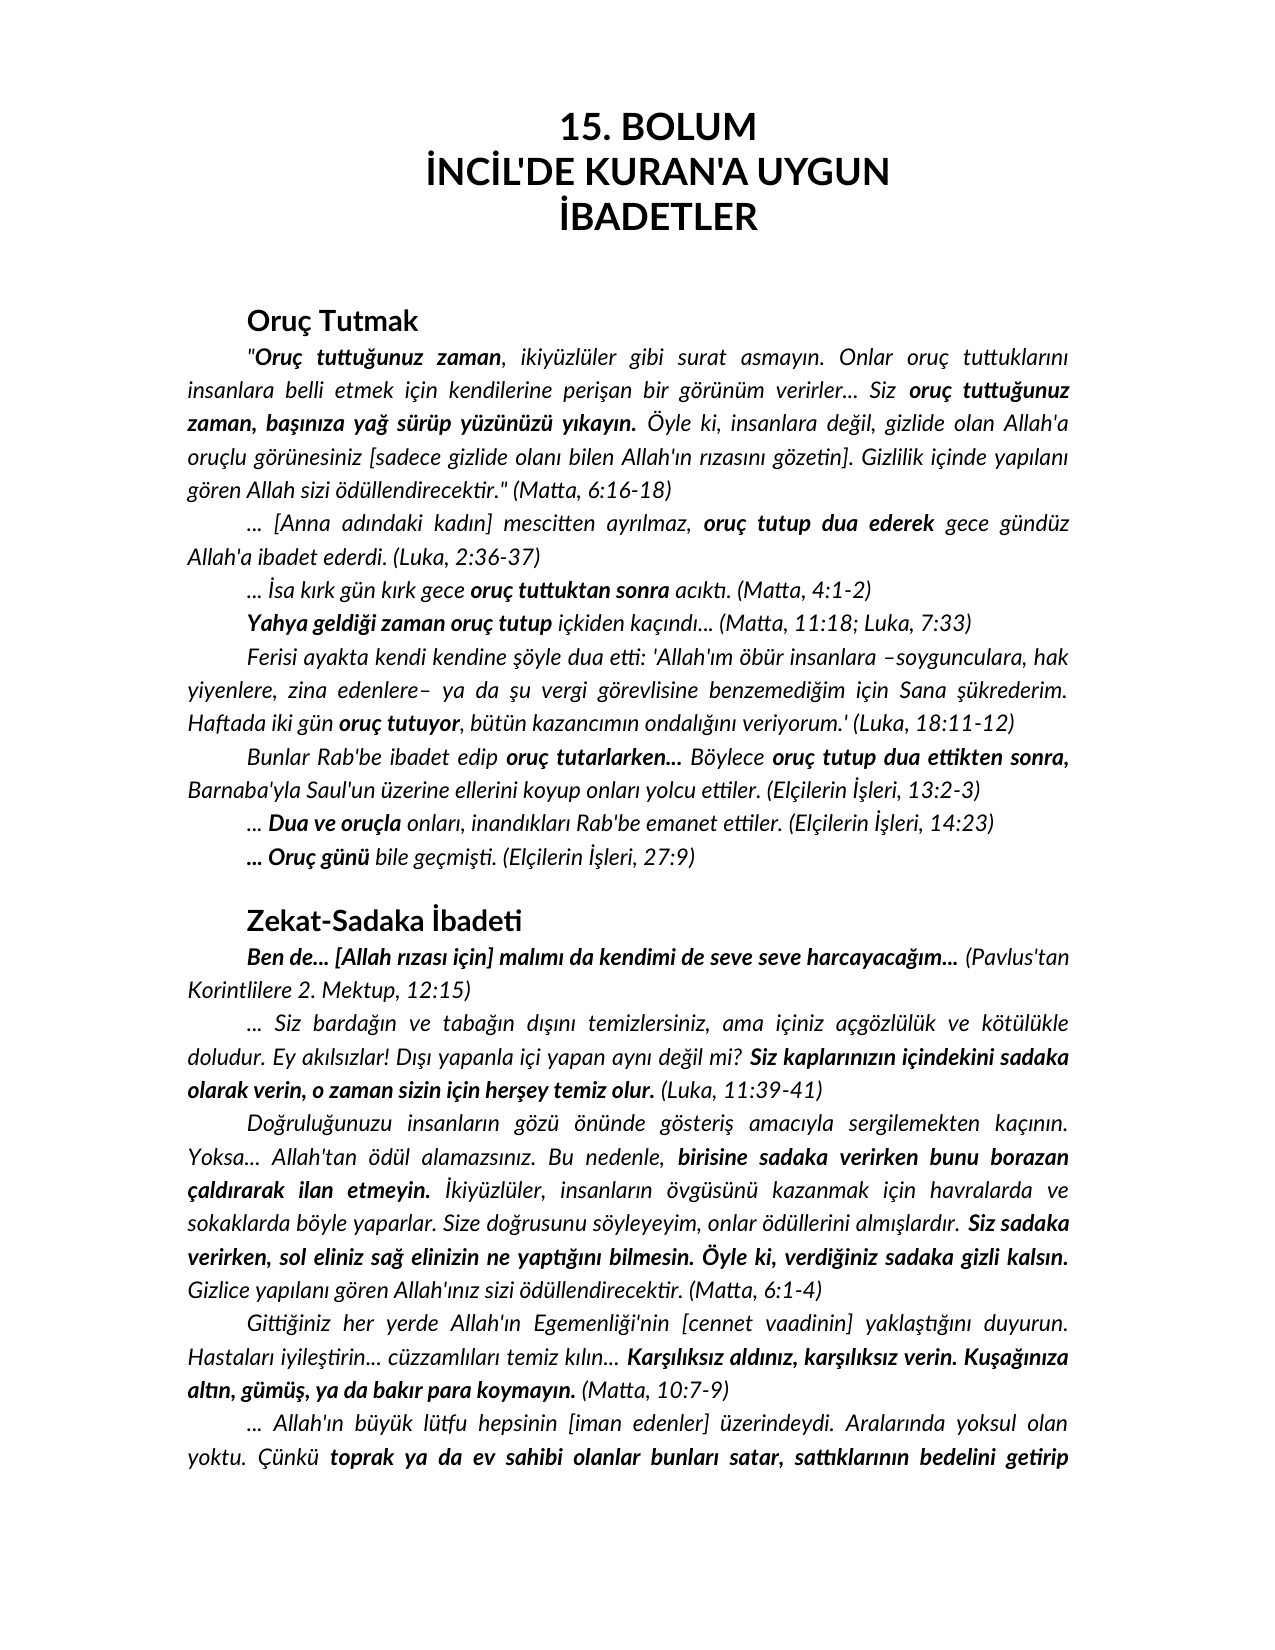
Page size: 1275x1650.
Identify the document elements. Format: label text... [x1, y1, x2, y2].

text ... İsa kırk gün kırk gece oruç tuttuktan sonra acıktı. (Matta, 4:1-2) [187, 572, 1070, 605]
subtitle 15. BOLUM [187, 103, 1070, 148]
text Gittiğiniz her yerde Allah'ın Egemenliği'nin [cennet vaadinin] yaklaştığını duyurun. Hastaları iyileştirin... cüzzamlıları temiz kılın... Karşılıksız aldınız, karşılıksız verin. Kuşağınıza altın, gümüş, ya da bakır para koymayın. (Matta, 10:7-9) [187, 1305, 1070, 1405]
text Yahya geldiği zaman oruç tutup içkiden kaçındı... (Matta, 11:18; Luka, 7:33) [187, 605, 1070, 638]
text Oruç Tutmak [187, 305, 1070, 338]
text ... [Anna adındaki kadın] mescitten ayrılmaz, oruç tutup dua ederek gece gündüz Allah'a ibadet ederdi. (Luka, 2:36-37) [187, 505, 1070, 572]
text ... Allah'ın büyük lütfu hepsinin [iman edenler] üzerindeydi. Aralarında yoksul olan yoktu. Çünkü toprak ya da ev sahibi olanlar bunları satar, sattıklarının bedelini getirip [187, 1405, 1070, 1472]
text Zekat-Sadaka İbadeti [187, 905, 1070, 938]
text Doğruluğunuzu insanların gözü önünde gösteriş amacıyla sergilemekten kaçının. Yoksa... Allah'tan ödül alamazsınız. Bu nedenle, birisine sadaka verirken bunu borazan çaldırarak ilan etmeyin. İkiyüzlüler, insanların övgüsünü kazanmak için havralarda ve sokaklarda böyle yaparlar. Size doğrusunu söyleyeyim, onlar ödüllerini almışlardır. Siz sadaka verirken, sol eliniz sağ elinizin ne yaptığını bilmesin. Öyle ki, verdiğiniz sadaka gizli kalsın. Gizlice yapılanı gören Allah'ınız sizi ödüllendirecektir. (Matta, 6:1-4) [187, 1105, 1070, 1305]
text Ferisi ayakta kendi kendine şöyle dua etti: 'Allah'ım öbür insanlara –soygunculara, hak yiyenlere, zina edenlere– ya da şu vergi görevlisine benzemediğim için Sana şükrederim. Haftada iki gün oruç tutuyor, bütün kazancımın ondalığını veriyorum.' (Luka, 18:11-12) [187, 638, 1070, 738]
subtitle İBADETLER [187, 193, 1070, 238]
text ... Siz bardağın ve tabağın dışını temizlersiniz, ama içiniz açgözlülük ve kötülükle doludur. Ey akılsızlar! Dışı yapanla içi yapan aynı değil mi? Siz kaplarınızın içindekini sadaka olarak verin, o zaman sizin için herşey temiz olur. (Luka, 11:39-41) [187, 1005, 1070, 1105]
text "Oruç tuttuğunuz zaman, ikiyüzlüler gibi surat asmayın. Onlar oruç tuttuklarını insanlara belli etmek için kendilerine perişan bir görünüm verirler... Siz oruç tuttuğunuz zaman, başınıza yağ sürüp yüzünüzü yıkayın. Öyle ki, insanlara değil, gizlide olan Allah'a oruçlu görünesiniz [sadece gizlide olanı bilen Allah'ın rızasını gözetin]. Gizlilik içinde yapılanı gören Allah sizi ödüllendirecektir." (Matta, 6:16-18) [187, 338, 1070, 505]
text ... Oruç günü bile geçmişti. (Elçilerin İşleri, 27:9) [187, 838, 1070, 872]
subtitle İNCİL'DE KURAN'A UYGUN [187, 148, 1070, 193]
text ... Dua ve oruçla onları, inandıkları Rab'be emanet ettiler. (Elçilerin İşleri, 14:23) [187, 805, 1070, 838]
text Ben de... [Allah rızası için] malımı da kendimi de seve seve harcayacağım... (Pavlus'tan Korintlilere 2. Mektup, 12:15) [187, 938, 1070, 1005]
text Bunlar Rab'be ibadet edip oruç tutarlarken... Böylece oruç tutup dua ettikten sonra, Barnaba'yla Saul'un üzerine ellerini koyup onları yolcu ettiler. (Elçilerin İşleri, 13:2-3) [187, 738, 1070, 805]
